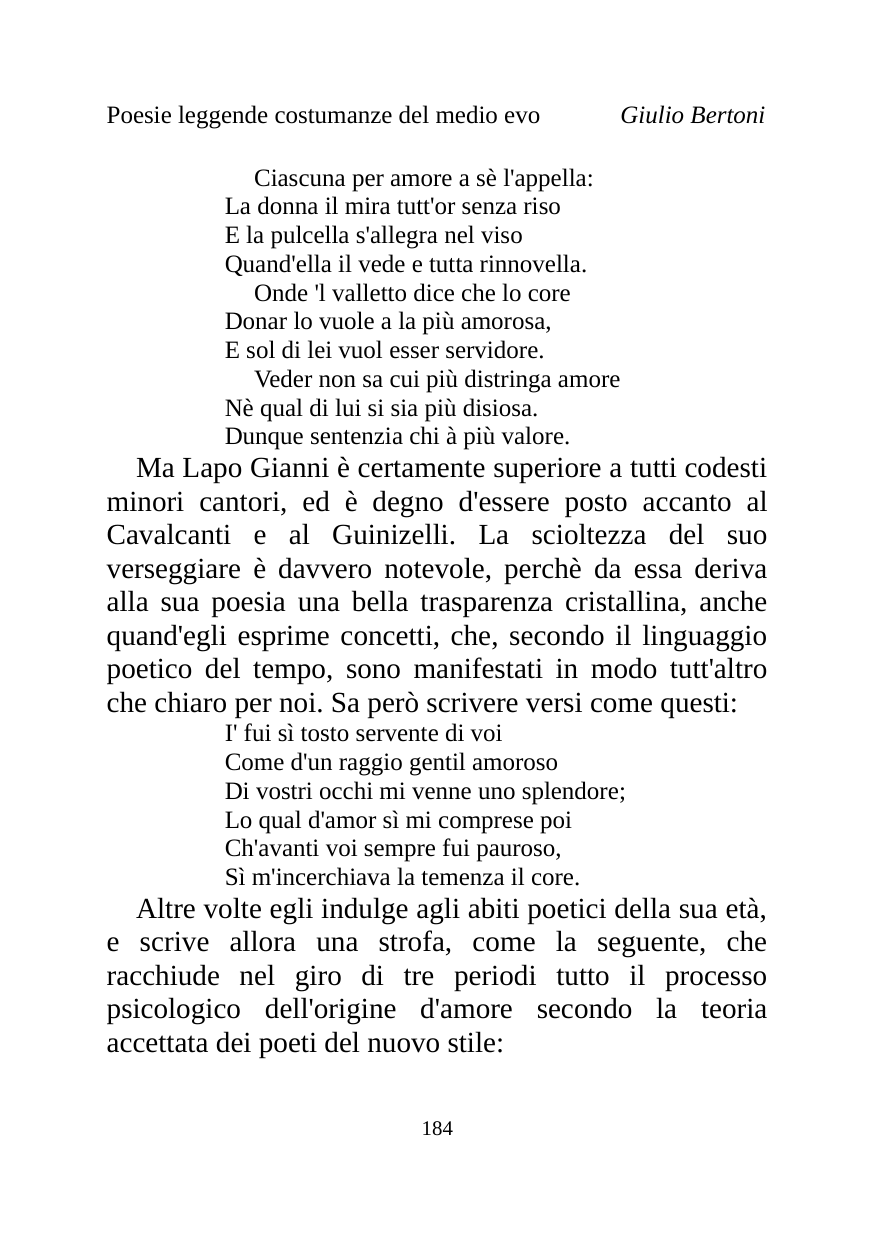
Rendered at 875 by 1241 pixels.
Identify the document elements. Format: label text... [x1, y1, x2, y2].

text I' fui sì tosto servente di voi Come d'un raggio gentil amoroso Di vostri occhi mi venne uno splendore; Lo qual d'amor sì mi comprese poi Ch'avanti voi sempre fui pauroso, Sì m'incerchiava la temenza il core. [224, 718, 768, 891]
text Ma Lapo Gianni è certamente superiore a tutti codesti minori cantori, ed è degno d'essere posto accanto al Cavalcanti e al Guinizelli. La scioltezza del suo verseggiare è davvero notevole, perchè da essa deriva alla sua poesia una bella trasparenza cristallina, anche quand'egli esprime concetti, che, secondo il linguaggio poetico del tempo, sono manifestati in modo tutt'altro che chiaro per noi. Sa però scrivere versi come questi: [106, 450, 768, 718]
text Veder non sa cui più distringa amore Nè qual di lui si sia più disiosa. Dunque sentenzia chi à più valore. [224, 364, 768, 450]
text Ciascuna per amore a sè l'appella: La donna il mira tutt'or senza riso E la pulcella s'allegra nel viso Quand'ella il vede e tutta rinnovella. [224, 163, 768, 278]
text Onde 'l valletto dice che lo core Donar lo vuole a la più amorosa, E sol di lei vuol esser servidore. [224, 278, 768, 364]
text Altre volte egli indulge agli abiti poetici della sua età, e scrive allora una strofa, come la seguente, che racchiude nel giro di tre periodi tutto il processo psicologico dell'origine d'amore secondo la teoria accettata dei poeti del nuovo stile: [106, 891, 768, 1059]
